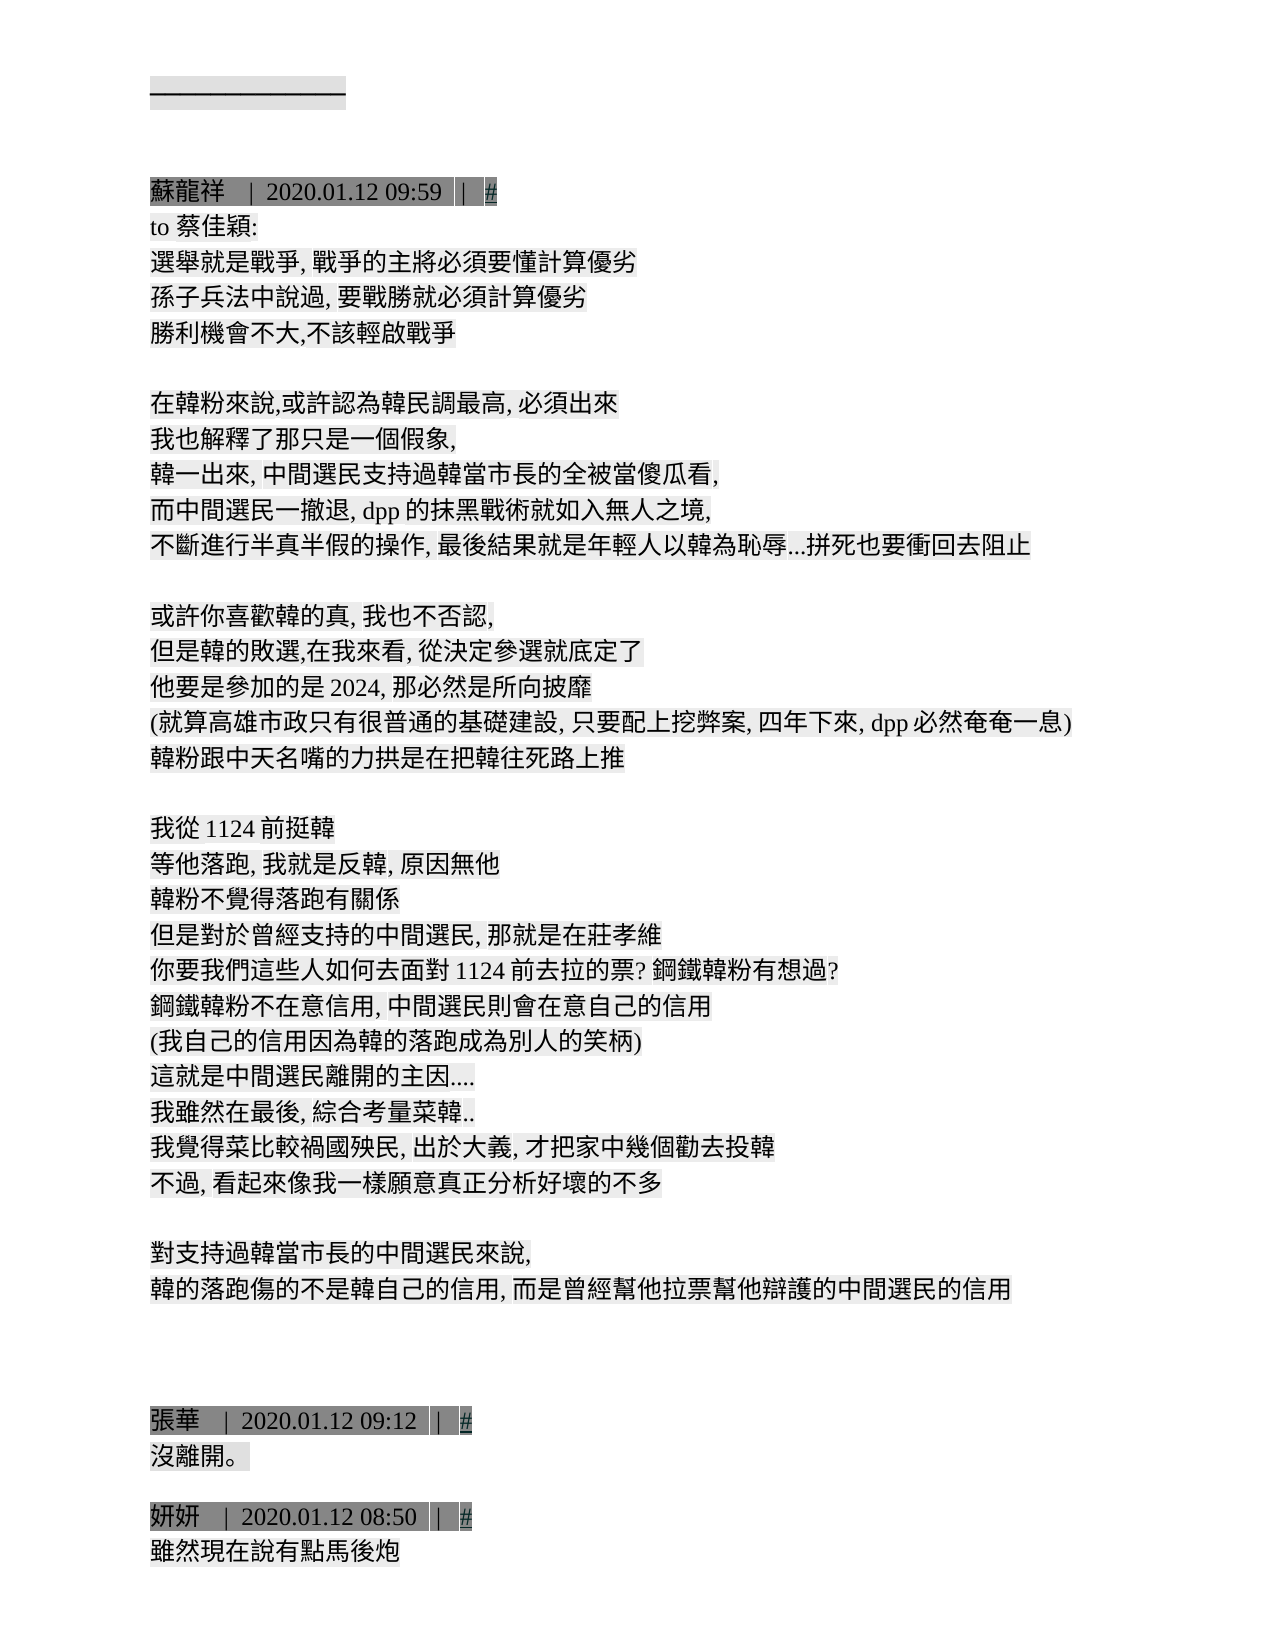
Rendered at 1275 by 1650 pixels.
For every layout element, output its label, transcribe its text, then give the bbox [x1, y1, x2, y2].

text 妍妍 | 2020.01.12 08:50 | # [150, 1496, 1125, 1531]
text ───────────── [150, 75, 1125, 146]
text 張華 | 2020.01.12 09:12 | # [150, 1400, 1125, 1435]
text 蘇龍祥 | 2020.01.12 09:59 | # [150, 171, 1125, 206]
text to 蔡佳穎: 選舉就是戰爭, 戰爭的主將必須要懂計算優劣 孫子兵法中說過, 要戰勝就必須計算優劣 勝利機會不大,不該輕啟戰爭 在韓粉來說,或許認為韓民調最高, 必須出來 我也解釋了那只是一個假象, 韓一出來, 中間選民支持過韓當市長的全被當傻瓜看, 而中間選民一撤退, dpp的抹黑戰術就如入無人之境, 不斷進行半真半假的操作, 最後結果就是年輕人以韓為恥辱...拼死也要衝回去阻止 或許你喜歡韓的真, 我也不否認, 但是韓的敗選,在我來看, 從決定參選就底定了 他要是參加的是2024, 那必然是所向披靡 (就算高雄市政只有很普通的基礎建設, 只要配上挖弊案, 四年下來, dpp必然奄奄一息) 韓粉跟中天名嘴的力拱是在把韓往死路上推 我從1124前挺韓 等他落跑, 我就是反韓, 原因無他 韓粉不覺得落跑有關係 但是對於曾經支持的中間選民, 那就是在莊孝維 你要我們這些人如何去面對1124前去拉的票? 鋼鐵韓粉有想過? 鋼鐵韓粉不在意信用, 中間選民則會在意自己的信用 (我自己的信用因為韓的落跑成為別人的笑柄) 這就是中間選民離開的主因.... 我雖然在最後, 綜合考量菜韓.. 我覺得菜比較禍國殃民, 出於大義, 才把家中幾個勸去投韓 不過, 看起來像我一樣願意真正分析好壞的不多 對支持過韓當市長的中間選民來說, 韓的落跑傷的不是韓自己的信用, 而是曾經幫他拉票幫他辯護的中間選民的信用 [150, 206, 1125, 1375]
text 雖然現在說有點馬後炮 [150, 1531, 1125, 1567]
text 沒離開。 [150, 1435, 1125, 1471]
